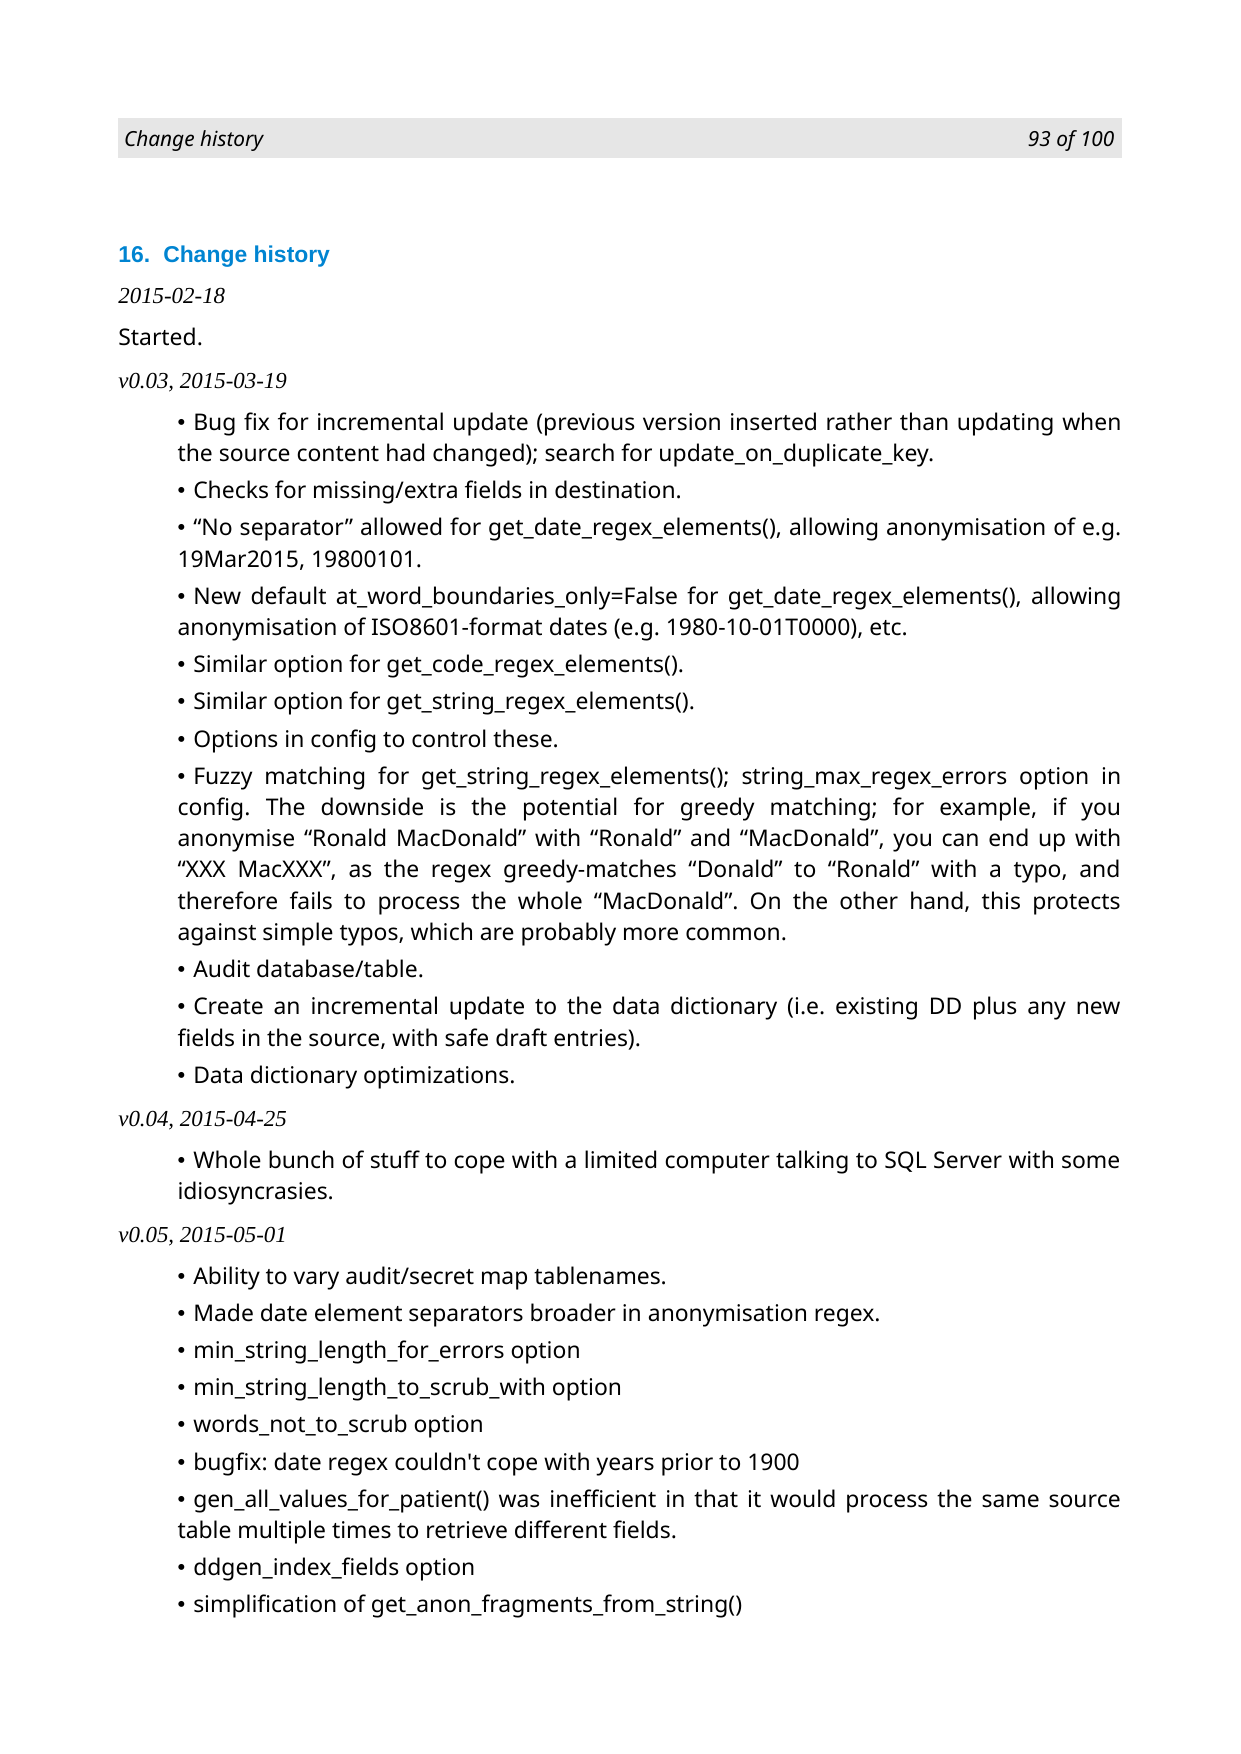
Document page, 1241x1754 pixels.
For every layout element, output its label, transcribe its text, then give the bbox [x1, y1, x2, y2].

list bugfix: date regex couldn't cope with years prior to 1900 [177, 1446, 1122, 1477]
list “No separator” allowed for get_date_regex_elements(), allowing anonymisation of e.g. 19Mar2015, 19800101. [177, 511, 1122, 574]
list Bug fix for incremental update (previous version inserted rather than updating when the source content had changed); search for update_on_duplicate_key. [177, 406, 1122, 468]
subtitle v0.04, 2015-04-25 [118, 1105, 1122, 1131]
list Whole bunch of stuff to cope with a limited computer talking to SQL Server with some idiosyncrasies. [177, 1143, 1122, 1206]
list words_not_to_scrub option [177, 1408, 1122, 1439]
list min_string_length_for_errors option [177, 1334, 1122, 1365]
list Ability to vary audit/secret map tablenames. [177, 1259, 1122, 1291]
subtitle Change history [118, 241, 1122, 267]
list Audit database/table. [177, 953, 1122, 984]
list ddgen_index_fields option [177, 1551, 1122, 1582]
list Options in config to control these. [177, 722, 1122, 754]
list Made date element separators broader in anonymisation regex. [177, 1297, 1122, 1328]
subtitle 2015-02-18 [118, 282, 1122, 308]
list Data dictionary optimizations. [177, 1059, 1122, 1090]
list Create an incremental update to the data dictionary (i.e. existing DD plus any new fields in the source, with safe draft entries). [177, 990, 1122, 1053]
list Checks for missing/extra fields in destination. [177, 474, 1122, 505]
list New default at_word_boundaries_only=False for get_date_regex_elements(), allowing anonymisation of ISO8601-format dates (e.g. 1980-10-01T0000), etc. [177, 580, 1122, 642]
list Similar option for get_code_regex_elements(). [177, 648, 1122, 679]
list Similar option for get_string_regex_elements(). [177, 685, 1122, 717]
list Fuzzy matching for get_string_regex_elements(); string_max_regex_errors option in config. The downside is the potential for greedy matching; for example, if you anonymise “Ronald MacDonald” with “Ronald” and “MacDonald”, you can end up with “XXX MacXXX”, as the regex greedy-matches “Donald” to “Ronald” with a typo, and therefore fails to process the whole “MacDonald”. On the other hand, this protects against simple typos, which are probably more common. [177, 760, 1122, 947]
text Started. [118, 321, 1122, 352]
subtitle v0.05, 2015-05-01 [118, 1221, 1122, 1247]
subtitle v0.03, 2015-03-19 [118, 367, 1122, 393]
list simplification of get_anon_fragments_from_string() [177, 1588, 1122, 1619]
list gen_all_values_for_patient() was inefficient in that it would process the same source table multiple times to retrieve different fields. [177, 1483, 1122, 1545]
list min_string_length_to_scrub_with option [177, 1371, 1122, 1402]
